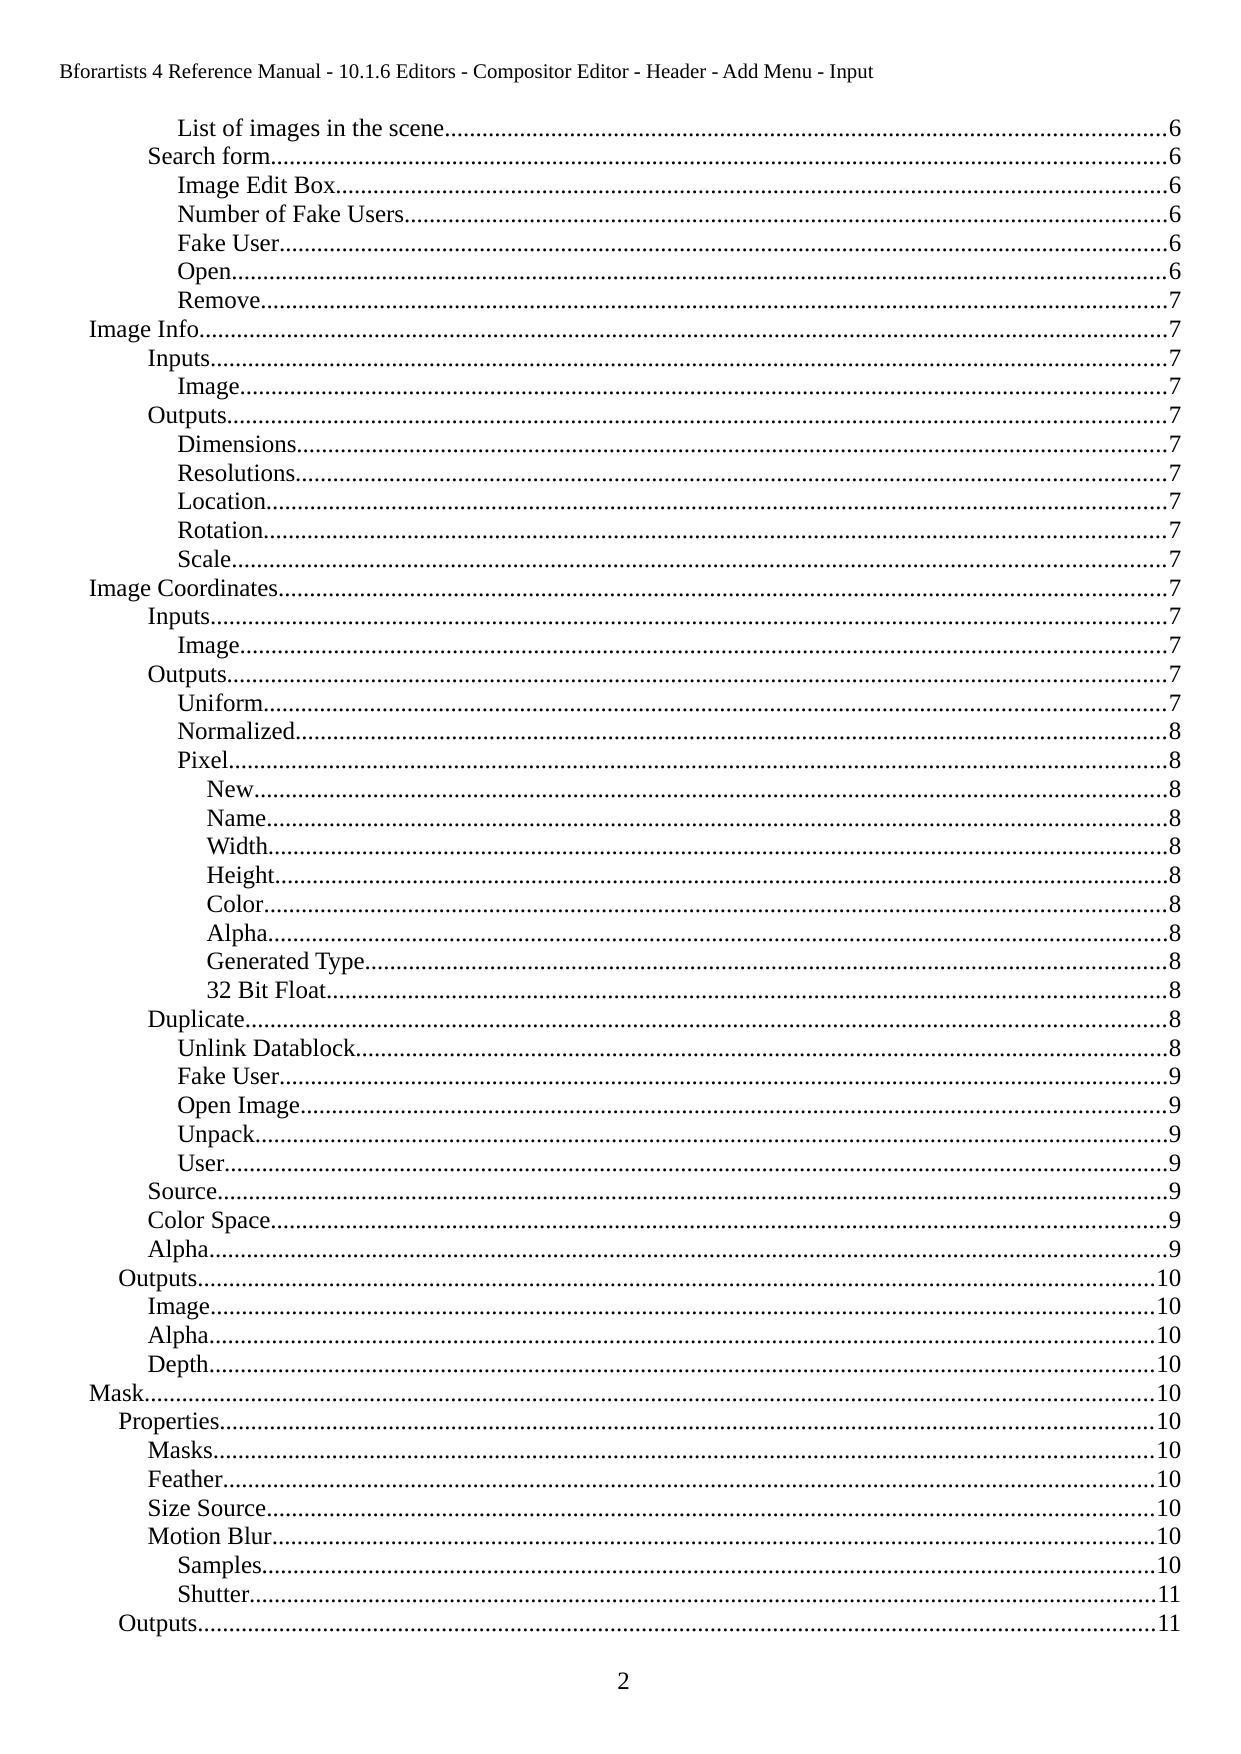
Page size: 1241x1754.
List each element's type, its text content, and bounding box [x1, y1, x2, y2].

text Duplicate 8 [147, 1004, 1181, 1033]
text Pixel 8 [177, 745, 1181, 774]
text Image 7 [177, 371, 1181, 400]
text Outputs 7 [147, 400, 1181, 429]
text Image Edit Box 6 [177, 170, 1181, 199]
text Inputs 7 [147, 343, 1181, 371]
text Image Coordinates 7 [88, 573, 1181, 601]
text Width 8 [206, 831, 1181, 860]
text Shutter 11 [177, 1579, 1181, 1608]
text Feather 10 [147, 1464, 1181, 1493]
text Rotation 7 [177, 515, 1181, 544]
text Outputs 11 [118, 1608, 1181, 1636]
text Search form 6 [147, 141, 1181, 170]
text 32 Bit Float 8 [206, 975, 1181, 1004]
text Normalized 8 [177, 716, 1181, 745]
text Uniform 7 [177, 688, 1181, 716]
text Unpack 9 [177, 1119, 1181, 1148]
text Motion Blur 10 [147, 1521, 1181, 1550]
text Color Space 9 [147, 1205, 1181, 1234]
text Open 6 [177, 256, 1181, 285]
text Unlink Datablock 8 [177, 1033, 1181, 1061]
text Name 8 [206, 803, 1181, 831]
text Resolutions 7 [177, 458, 1181, 486]
text Inputs 7 [147, 601, 1181, 630]
text Image 7 [177, 630, 1181, 659]
text Image 10 [147, 1291, 1181, 1320]
text Alpha 8 [206, 918, 1181, 946]
text Mask 10 [88, 1378, 1181, 1406]
text Depth 10 [147, 1349, 1181, 1378]
text Source 9 [147, 1176, 1181, 1205]
text Fake User 6 [177, 228, 1181, 256]
text Open Image 9 [177, 1090, 1181, 1119]
text Location 7 [177, 486, 1181, 515]
text New 8 [206, 774, 1181, 803]
text User 9 [177, 1148, 1181, 1176]
text Color 8 [206, 889, 1181, 918]
text Generated Type 8 [206, 946, 1181, 975]
text Fake User 9 [177, 1061, 1181, 1090]
text Height 8 [206, 860, 1181, 889]
text Properties 10 [118, 1406, 1181, 1435]
text Dimensions 7 [177, 429, 1181, 458]
text Number of Fake Users 6 [177, 199, 1181, 228]
text Scale 7 [177, 544, 1181, 573]
text Alpha 9 [147, 1234, 1181, 1263]
text Alpha 10 [147, 1320, 1181, 1349]
text List of images in the scene 6 [177, 113, 1181, 141]
text Remove 7 [177, 285, 1181, 314]
text Outputs 10 [118, 1263, 1181, 1291]
text Outputs 7 [147, 659, 1181, 688]
text Masks 10 [147, 1435, 1181, 1464]
text Image Info 7 [88, 314, 1181, 343]
text Size Source 10 [147, 1493, 1181, 1521]
text Samples 10 [177, 1550, 1181, 1579]
